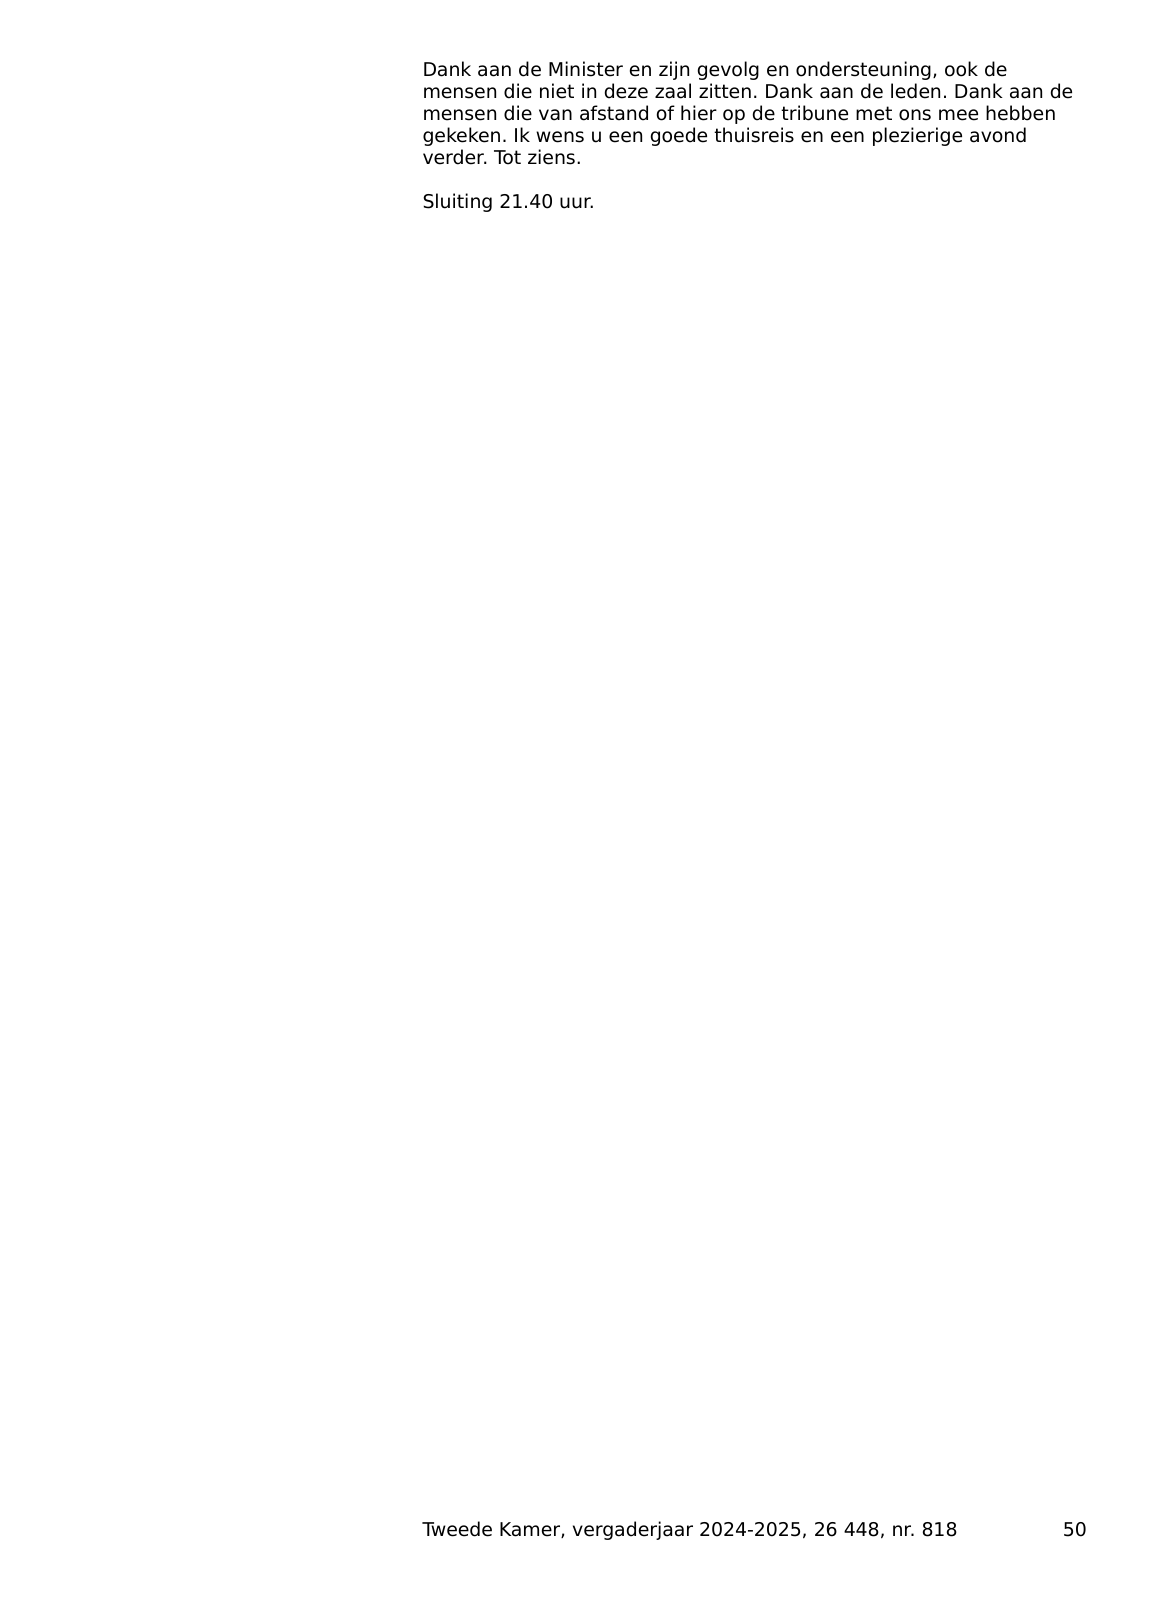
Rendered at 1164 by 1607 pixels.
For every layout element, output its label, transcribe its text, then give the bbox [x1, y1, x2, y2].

text Sluiting 21.40 uur. [422, 191, 1087, 213]
text Dank aan de Minister en zijn gevolg en ondersteuning, ook de mensen die niet in deze zaal zitten. Dank aan de leden. Dank aan de mensen die van afstand of hier op de tribune met ons mee hebben gekeken. Ik wens u een goede thuisreis en een plezierige avond verder. Tot ziens. [422, 59, 1087, 169]
